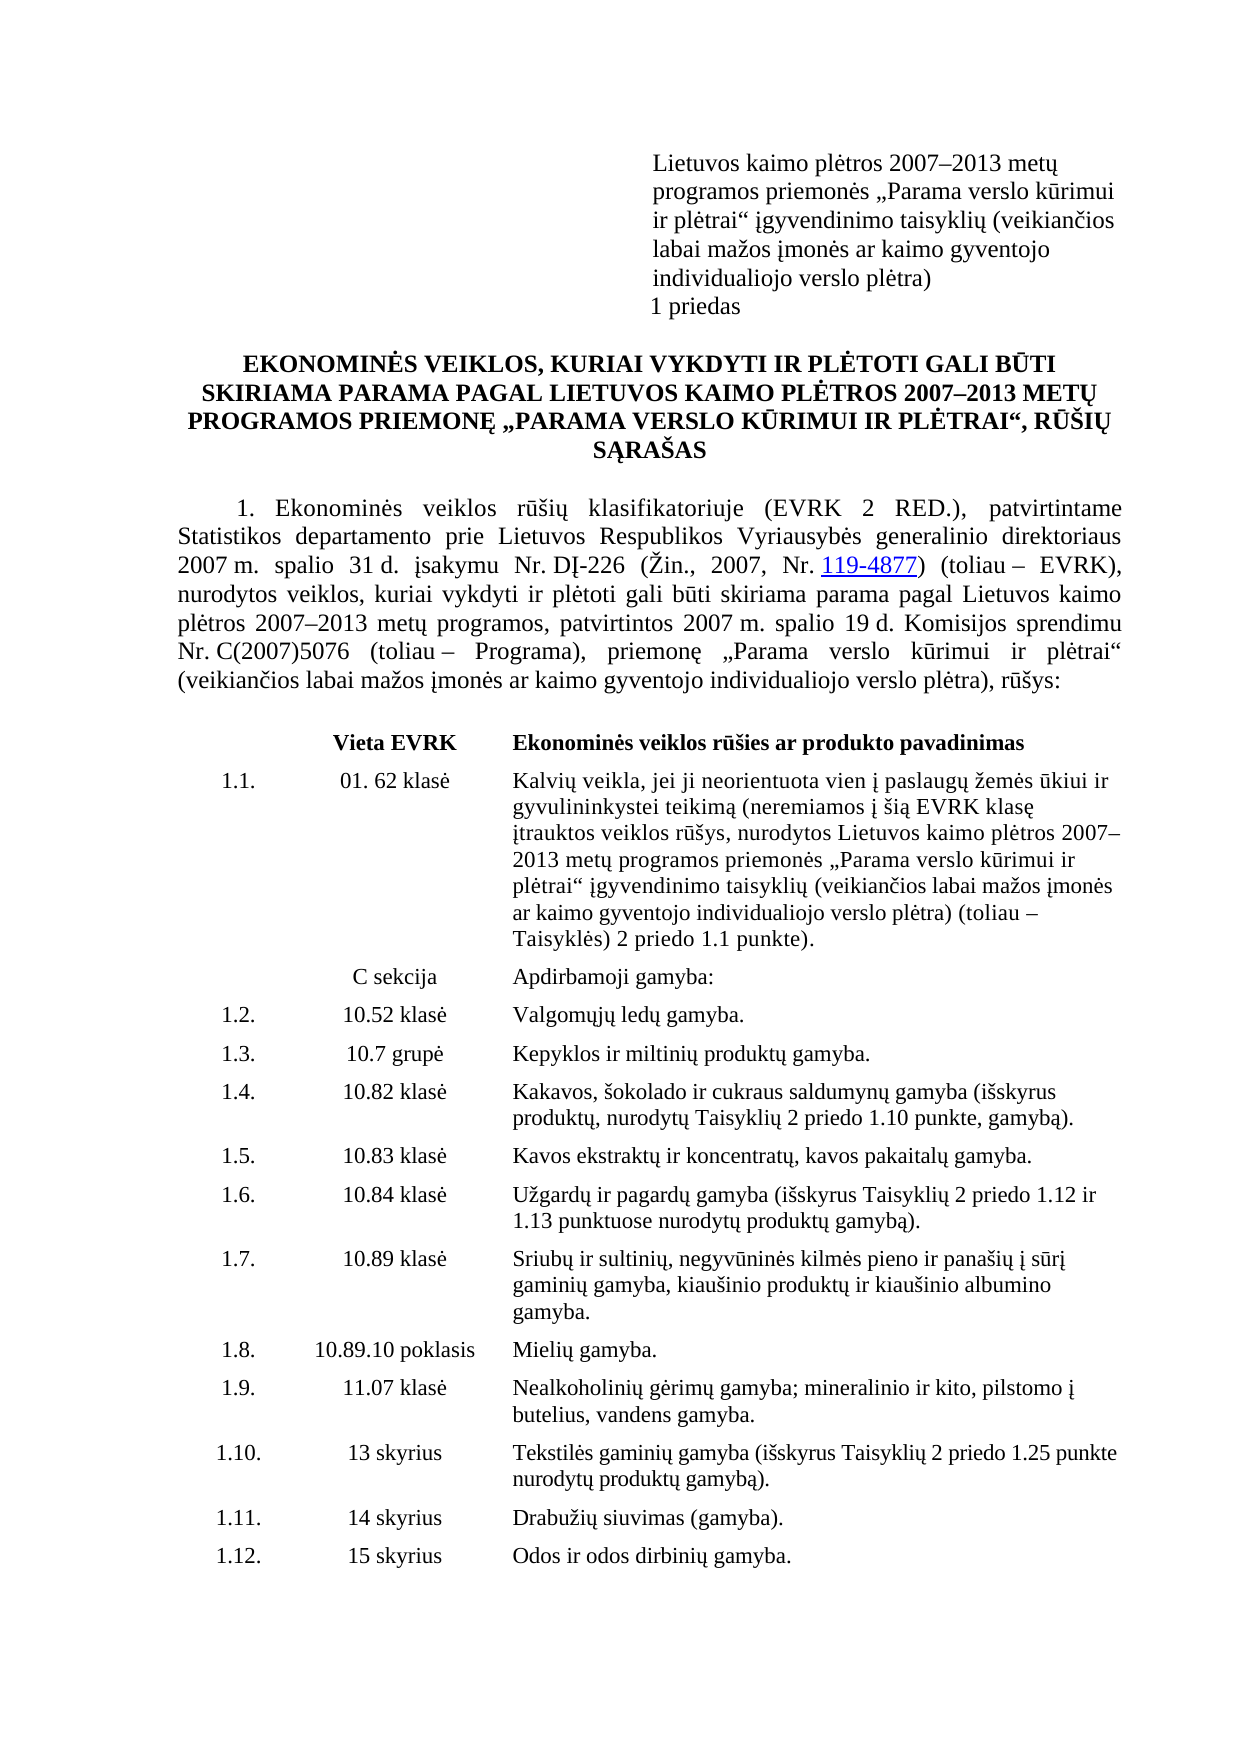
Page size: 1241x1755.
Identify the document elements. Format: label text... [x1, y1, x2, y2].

text programos priemonės „Parama verslo kūrimui [652, 176, 1122, 205]
table_cell 11.07 klasė [289, 1369, 501, 1433]
table_cell [189, 957, 288, 995]
table_cell 1.10. [189, 1433, 288, 1498]
table_cell 10.52 klasė [289, 995, 501, 1034]
table_cell 10.89.10 poklasis [289, 1330, 501, 1368]
table_cell Kavos ekstraktų ir koncentratų, kavos pakaitalų gamyba. [501, 1136, 1133, 1175]
table_cell Nealkoholinių gėrimų gamyba; mineralinio ir kito, pilstomo į butelius, vandens gamyba. [501, 1369, 1133, 1433]
table_cell Kakavos, šokolado ir cukraus saldumynų gamyba (išskyrus produktų, nurodytų Taisyklių 2 priedo 1.10 punkte, gamybą). [501, 1072, 1133, 1136]
table_cell 1.8. [189, 1330, 288, 1368]
table_cell 10.82 klasė [289, 1072, 501, 1136]
text 1 priedas [649, 291, 1122, 320]
text EkonominĖS veiklOS, kuriAI vykdyTI ir plėtOTI gali būti skiriama parama pagal lietuvos kaimo plėtros 2007–2013 metų programos priemonę „Parama verslo kūrimui ir plėtrai“, RŪŠIŲ sąrašas [177, 349, 1122, 464]
table_cell 1.5. [189, 1136, 288, 1175]
table_cell Valgomųjų ledų gamyba. [501, 995, 1133, 1034]
table_cell Užgardų ir pagardų gamyba (išskyrus Taisyklių 2 priedo 1.12 ir 1.13 punktuose nurodytų produktų gamybą). [501, 1175, 1133, 1239]
table_cell 1.6. [189, 1175, 288, 1239]
table_cell Mielių gamyba. [501, 1330, 1133, 1368]
text 1. Ekonominės veiklos rūšių klasifikatoriuje (EVRK 2 RED.), patvirtintame Statistikos departamento prie Lietuvos Respublikos Vyriausybės generalinio direktoriaus 2007 m. spalio 31 d. įsakymu Nr. DĮ-226 (Žin., 2007, Nr. 119-4877) (toliau – EVRK), nurodytos veiklos, kuriai vykdyti ir plėtoti gali būti skiriama parama pagal Lietuvos kaimo plėtros 2007–2013 metų programos, patvirtintos 2007 m. spalio 19 d. Komisijos sprendimu Nr. C(2007)5076 (toliau – Programa), priemonę „Parama verslo kūrimui ir plėtrai“ (veikiančios labai mažos įmonės ar kaimo gyventojo individualiojo verslo plėtra), rūšys: [177, 493, 1122, 694]
table_cell 1.11. [189, 1498, 288, 1536]
table_cell 1.3. [189, 1034, 288, 1072]
table_header Ekonominės veiklos rūšies ar produkto pavadinimas [501, 723, 1133, 761]
table_cell 14 skyrius [289, 1498, 501, 1536]
table_cell C sekcija [289, 957, 501, 995]
table_cell 01. 62 klasė [289, 761, 501, 957]
text Lietuvos kaimo plėtros 2007–2013 metų [652, 148, 1122, 176]
table_cell 13 skyrius [289, 1433, 501, 1498]
table_cell Kalvių veikla, jei ji neorientuota vien į paslaugų žemės ūkiui ir gyvulininkystei teikimą (neremiamos į šią EVRK klasę įtrauktos veiklos rūšys, nurodytos Lietuvos kaimo plėtros 2007–2013 metų programos priemonės „Parama verslo kūrimui ir plėtrai“ įgyvendinimo taisyklių (veikiančios labai mažos įmonės ar kaimo gyventojo individualiojo verslo plėtra) (toliau – Taisyklės) 2 priedo 1.1 punkte). [501, 761, 1133, 957]
table_cell 1.12. [189, 1536, 288, 1574]
table_cell 1.1. [189, 761, 288, 957]
table_header Vieta EVRK [289, 723, 501, 761]
table_header [189, 723, 288, 761]
table_cell Apdirbamoji gamyba: [501, 957, 1133, 995]
table_cell 10.89 klasė [289, 1239, 501, 1330]
table_cell Drabužių siuvimas (gamyba). [501, 1498, 1133, 1536]
text labai mažos įmonės ar kaimo gyventojo [652, 234, 1122, 263]
text ir plėtrai“ įgyvendinimo taisyklių (veikiančios [652, 205, 1122, 234]
table_cell 1.4. [189, 1072, 288, 1136]
table_cell 1.2. [189, 995, 288, 1034]
text individualiojo verslo plėtra) [652, 263, 1122, 291]
table_cell 1.7. [189, 1239, 288, 1330]
table_cell 10.83 klasė [289, 1136, 501, 1175]
table_cell 15 skyrius [289, 1536, 501, 1574]
table_cell 10.7 grupė [289, 1034, 501, 1072]
table_cell Sriubų ir sultinių, negyvūninės kilmės pieno ir panašių į sūrį gaminių gamyba, kiaušinio produktų ir kiaušinio albumino gamyba. [501, 1239, 1133, 1330]
table_cell 10.84 klasė [289, 1175, 501, 1239]
table_cell Odos ir odos dirbinių gamyba. [501, 1536, 1133, 1574]
table_cell 1.9. [189, 1369, 288, 1433]
table_cell Tekstilės gaminių gamyba (išskyrus Taisyklių 2 priedo 1.25 punkte nurodytų produktų gamybą). [501, 1433, 1133, 1498]
table_cell Kepyklos ir miltinių produktų gamyba. [501, 1034, 1133, 1072]
